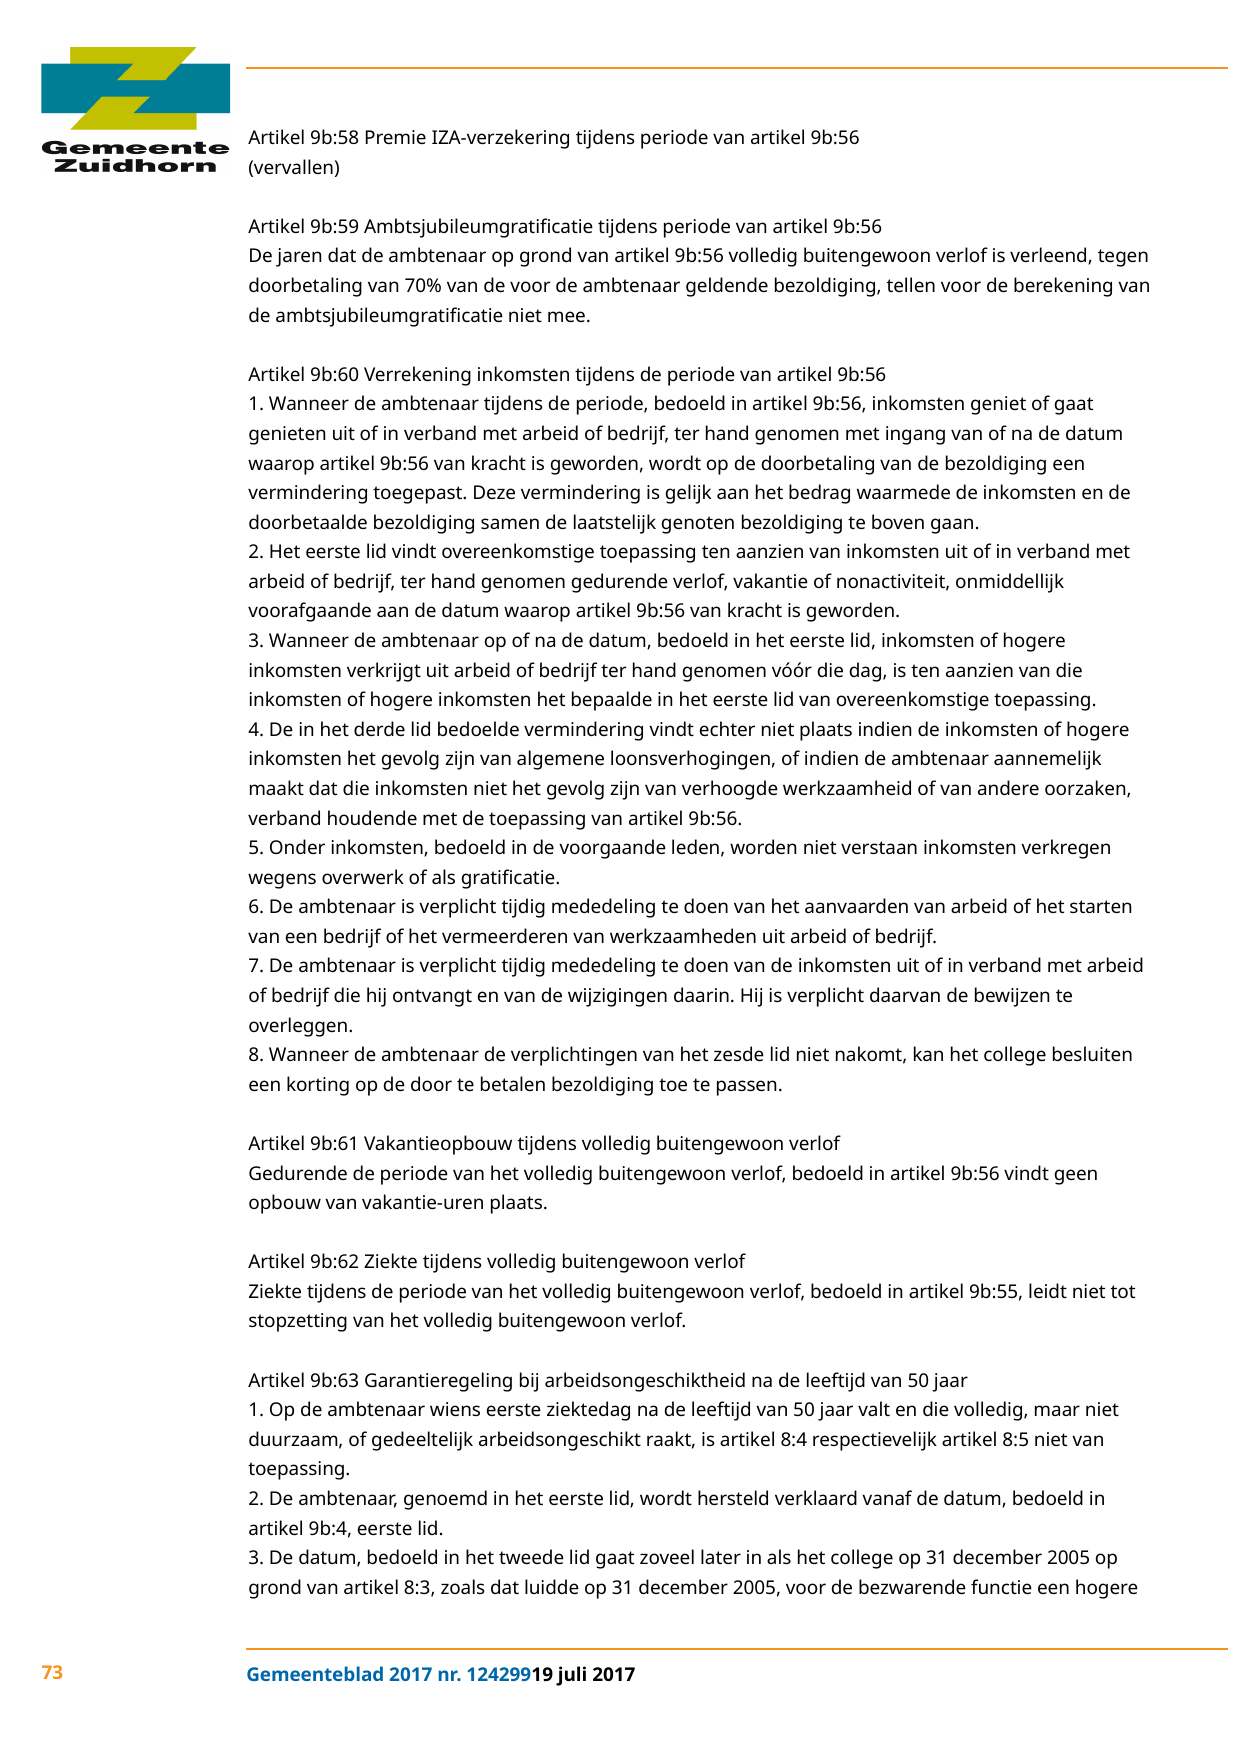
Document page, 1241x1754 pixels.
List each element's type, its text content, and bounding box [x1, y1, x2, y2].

text 5. Onder inkomsten, bedoeld in de voorgaande leden, worden niet verstaan inkomsten verkregen wegens overwerk of als gratificatie. [248, 834, 1152, 890]
text (vervallen) [248, 154, 1152, 180]
text 1. Op de ambtenaar wiens eerste ziektedag na de leeftijd van 50 jaar valt en die volledig, maar niet duurzaam, of gedeeltelijk arbeidsongeschikt raakt, is artikel 8:4 respectievelijk artikel 8:5 niet van toepassing. [248, 1396, 1152, 1481]
text Artikel 9b:63 Garantieregeling bij arbeidsongeschiktheid na de leeftijd van 50 jaar [248, 1367, 1152, 1393]
text 3. Wanneer de ambtenaar op of na de datum, bedoeld in het eerste lid, inkomsten of hogere inkomsten verkrijgt uit arbeid of bedrijf ter hand genomen vóór die dag, is ten aanzien van die inkomsten of hogere inkomsten het bepaalde in het eerste lid van overeenkomstige toepassing. [248, 627, 1152, 712]
text Artikel 9b:59 Ambtsjubileumgratificatie tijdens periode van artikel 9b:56 [248, 213, 1152, 239]
text 2. Het eerste lid vindt overeenkomstige toepassing ten aanzien van inkomsten uit of in verband met arbeid of bedrijf, ter hand genomen gedurende verlof, vakantie of nonactiviteit, onmiddellijk voorafgaande aan de datum waarop artikel 9b:56 van kracht is geworden. [248, 538, 1152, 623]
text 7. De ambtenaar is verplicht tijdig mededeling te doen van de inkomsten uit of in verband met arbeid of bedrijf die hij ontvangt en van de wijzigingen daarin. Hij is verplicht daarvan de bewijzen te overleggen. [248, 953, 1152, 1038]
text Ziekte tijdens de periode van het volledig buitengewoon verlof, bedoeld in artikel 9b:55, leidt niet tot stopzetting van het volledig buitengewoon verlof. [248, 1278, 1152, 1333]
text Gedurende de periode van het volledig buitengewoon verlof, bedoeld in artikel 9b:56 vindt geen opbouw van vakantie-uren plaats. [248, 1160, 1152, 1215]
picture [41, 47, 231, 172]
text 3. De datum, bedoeld in het tweede lid gaat zoveel later in als het college op 31 december 2005 op grond van artikel 8:3, zoals dat luidde op 31 december 2005, voor de bezwarende functie een hogere [248, 1544, 1152, 1600]
text Artikel 9b:61 Vakantieopbouw tijdens volledig buitengewoon verlof [248, 1130, 1152, 1156]
text Artikel 9b:60 Verrekening inkomsten tijdens de periode van artikel 9b:56 [248, 361, 1152, 387]
text 2. De ambtenaar, genoemd in het eerste lid, wordt hersteld verklaard vanaf de datum, bedoeld in artikel 9b:4, eerste lid. [248, 1485, 1152, 1541]
text Artikel 9b:62 Ziekte tijdens volledig buitengewoon verlof [248, 1248, 1152, 1274]
text De jaren dat de ambtenaar op grond van artikel 9b:56 volledig buitengewoon verlof is verleend, tegen doorbetaling van 70% van de voor de ambtenaar geldende bezoldiging, tellen voor de berekening van de ambtsjubileumgratificatie niet mee. [248, 243, 1152, 328]
text 6. De ambtenaar is verplicht tijdig mededeling te doen van het aanvaarden van arbeid of het starten van een bedrijf of het vermeerderen van werkzaamheden uit arbeid of bedrijf. [248, 893, 1152, 949]
text 4. De in het derde lid bedoelde vermindering vindt echter niet plaats indien de inkomsten of hogere inkomsten het gevolg zijn van algemene loonsverhogingen, of indien de ambtenaar aannemelijk maakt dat die inkomsten niet het gevolg zijn van verhoogde werkzaamheid of van andere oorzaken, verband houdende met de toepassing van artikel 9b:56. [248, 716, 1152, 831]
text 8. Wanneer de ambtenaar de verplichtingen van het zesde lid niet nakomt, kan het college besluiten een korting op de door te betalen bezoldiging toe te passen. [248, 1041, 1152, 1097]
text Artikel 9b:58 Premie IZA-verzekering tijdens periode van artikel 9b:56 [248, 124, 1152, 150]
text 1. Wanneer de ambtenaar tijdens de periode, bedoeld in artikel 9b:56, inkomsten geniet of gaat genieten uit of in verband met arbeid of bedrijf, ter hand genomen met ingang van of na de datum waarop artikel 9b:56 van kracht is geworden, wordt op de doorbetaling van de bezoldiging een vermindering toegepast. Deze vermindering is gelijk aan het bedrag waarmede de inkomsten en de doorbetaalde bezoldiging samen de laatstelijk genoten bezoldiging te boven gaan. [248, 391, 1152, 535]
